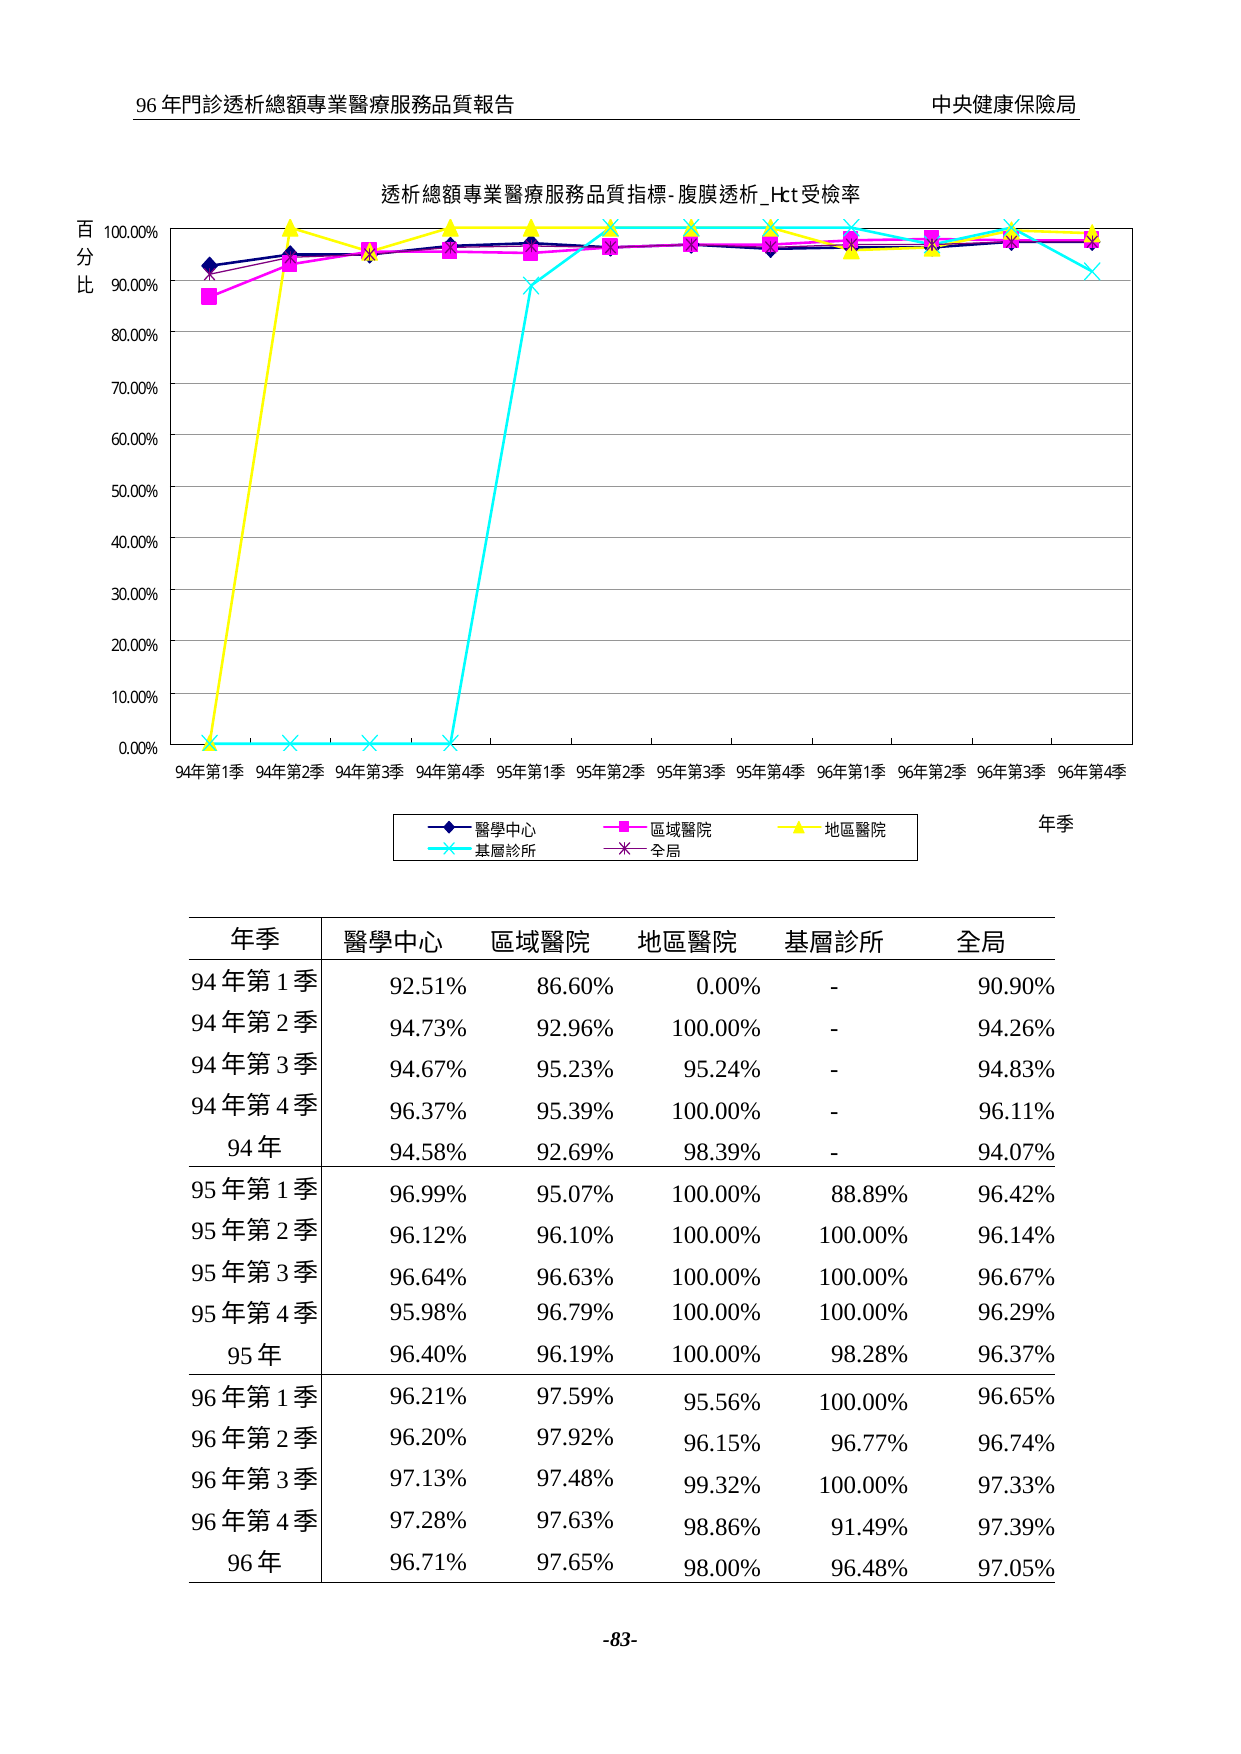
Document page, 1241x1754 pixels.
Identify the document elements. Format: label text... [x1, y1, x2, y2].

table_cell 96.40% [322, 1333, 466, 1374]
table_cell 92.69% [466, 1125, 613, 1166]
table_cell 100.00% [761, 1208, 908, 1249]
table_cell - [761, 1083, 908, 1125]
table_cell 99.32% [614, 1457, 761, 1499]
table_cell 96.65% [908, 1375, 1055, 1416]
table_cell 94.58% [322, 1125, 466, 1166]
table_cell 98.28% [761, 1333, 908, 1374]
table_cell 96.21% [322, 1375, 466, 1416]
table_cell 96.37% [322, 1083, 466, 1125]
table_cell 96.19% [466, 1333, 613, 1374]
table_cell 96.71% [322, 1540, 466, 1582]
table_cell 92.51% [322, 960, 466, 1000]
table_cell 100.00% [614, 1000, 761, 1042]
table_cell 91.49% [761, 1499, 908, 1540]
table_cell 98.00% [614, 1540, 761, 1582]
table_cell 94.67% [322, 1042, 466, 1083]
table_cell 0.00% [614, 960, 761, 1000]
table_header 區域醫院 [466, 918, 613, 958]
table_cell 94年第3季 [189, 1042, 321, 1083]
table_cell 96.48% [761, 1540, 908, 1582]
table_cell 95年第1季 [189, 1167, 321, 1208]
table_cell 95年第2季 [189, 1208, 321, 1249]
table_cell 100.00% [761, 1249, 908, 1291]
table_cell 94年 [189, 1125, 321, 1166]
table_cell 96.15% [614, 1416, 761, 1457]
table_cell 92.96% [466, 1000, 613, 1042]
table_cell 96.20% [322, 1416, 466, 1457]
table_cell 88.89% [761, 1167, 908, 1208]
table_cell 96年第1季 [189, 1375, 321, 1416]
table_cell 97.33% [908, 1457, 1055, 1499]
table_cell 96.42% [908, 1167, 1055, 1208]
table_cell - [761, 1125, 908, 1166]
table_cell 86.60% [466, 960, 613, 1000]
table_header 年季 [189, 918, 321, 958]
table_cell - [761, 1000, 908, 1042]
table_cell 94年第2季 [189, 1000, 321, 1042]
table_cell 97.39% [908, 1499, 1055, 1540]
table_cell 100.00% [614, 1208, 761, 1249]
table_cell 96.74% [908, 1416, 1055, 1457]
table_cell 95年第3季 [189, 1249, 321, 1291]
table_cell 98.86% [614, 1499, 761, 1540]
table_cell 100.00% [614, 1291, 761, 1332]
table_header 醫學中心 [322, 918, 466, 958]
table_cell 95.23% [466, 1042, 613, 1083]
table_cell 97.92% [466, 1416, 613, 1457]
table_cell 96.64% [322, 1249, 466, 1291]
table_cell 96年第2季 [189, 1416, 321, 1457]
table_cell 95.07% [466, 1167, 613, 1208]
table_header 基層診所 [761, 918, 908, 958]
table_cell 96.12% [322, 1208, 466, 1249]
table_cell 95.98% [322, 1291, 466, 1332]
table_cell - [761, 1042, 908, 1083]
table_cell 98.39% [614, 1125, 761, 1166]
table_cell 94年第4季 [189, 1083, 321, 1125]
table_cell 97.59% [466, 1375, 613, 1416]
table_cell 97.05% [908, 1540, 1055, 1582]
table_cell 97.28% [322, 1499, 466, 1540]
table_cell 90.90% [908, 960, 1055, 1000]
table_cell 100.00% [761, 1375, 908, 1416]
table_cell 95.56% [614, 1375, 761, 1416]
table_cell 97.13% [322, 1457, 466, 1499]
table_header 地區醫院 [614, 918, 761, 958]
table_cell 95年 [189, 1333, 321, 1374]
table_cell 95年第4季 [189, 1291, 321, 1332]
table_cell 96年 [189, 1540, 321, 1582]
table_cell 100.00% [614, 1249, 761, 1291]
table_cell 96.11% [908, 1083, 1055, 1125]
table_cell 100.00% [761, 1457, 908, 1499]
table_cell 96.67% [908, 1249, 1055, 1291]
table_cell 100.00% [614, 1083, 761, 1125]
table_cell 94.73% [322, 1000, 466, 1042]
table_cell 96年第3季 [189, 1457, 321, 1499]
table_cell 97.65% [466, 1540, 613, 1582]
table_cell 95.24% [614, 1042, 761, 1083]
table_cell 96.79% [466, 1291, 613, 1332]
table_cell 94.26% [908, 1000, 1055, 1042]
table_cell 94.83% [908, 1042, 1055, 1083]
table_cell 96.77% [761, 1416, 908, 1457]
table_cell 96.10% [466, 1208, 613, 1249]
table_cell 94.07% [908, 1125, 1055, 1166]
table_cell 94年第1季 [189, 960, 321, 1000]
table_cell 96.37% [908, 1333, 1055, 1374]
table_header 全局 [908, 918, 1055, 958]
table_cell 100.00% [614, 1333, 761, 1374]
table_cell 97.48% [466, 1457, 613, 1499]
table_cell 96.63% [466, 1249, 613, 1291]
table_cell 96年第4季 [189, 1499, 321, 1540]
table_cell - [761, 960, 908, 1000]
table_cell 96.99% [322, 1167, 466, 1208]
table_cell 100.00% [614, 1167, 761, 1208]
table_cell 96.29% [908, 1291, 1055, 1332]
table_cell 97.63% [466, 1499, 613, 1540]
table_cell 95.39% [466, 1083, 613, 1125]
table_cell 96.14% [908, 1208, 1055, 1249]
table_cell 100.00% [761, 1291, 908, 1332]
